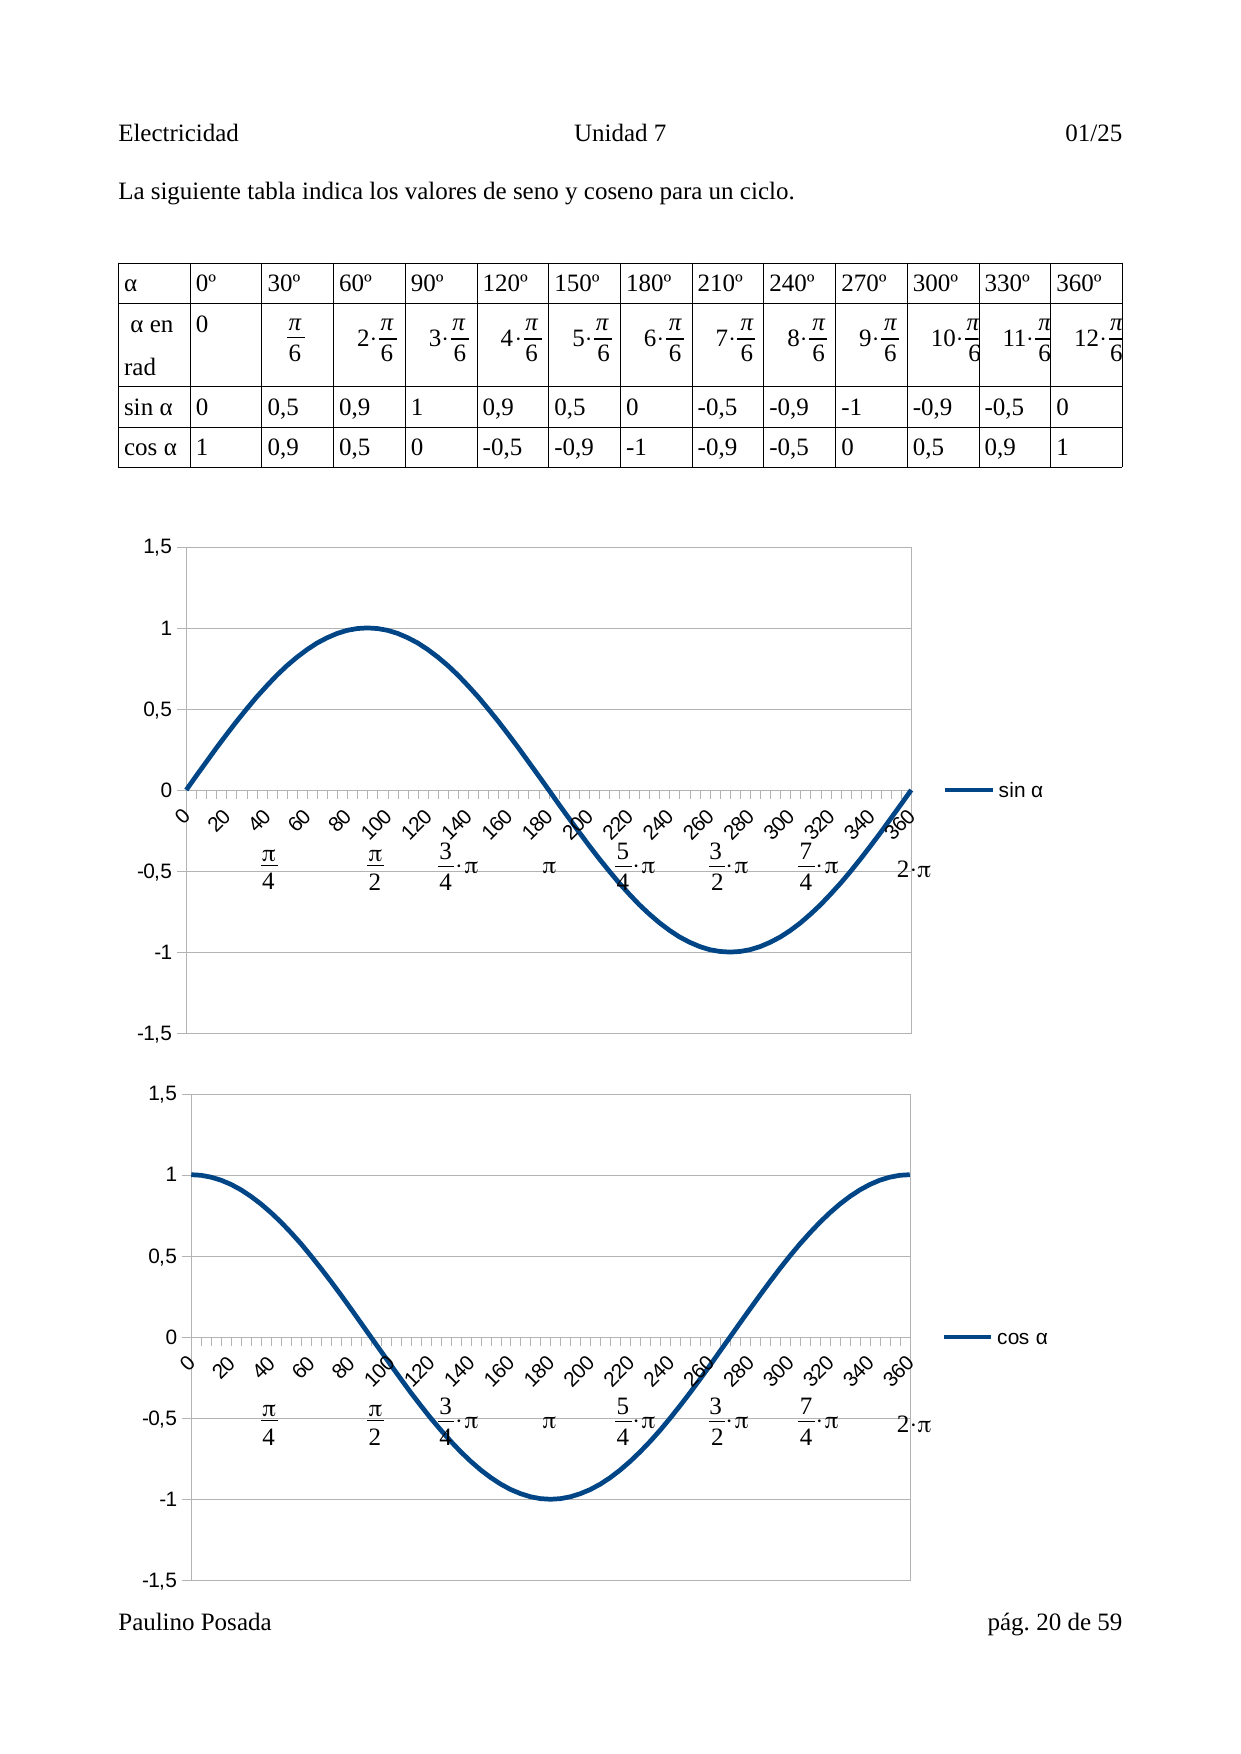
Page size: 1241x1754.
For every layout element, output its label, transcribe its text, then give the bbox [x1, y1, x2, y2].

table_cell 0 [406, 428, 477, 467]
table_header 330º [980, 264, 1050, 303]
table_header 90º [406, 264, 477, 303]
table_cell cos α [119, 428, 190, 467]
table_cell α en rad [119, 304, 190, 386]
table_cell -0,5 [764, 428, 835, 467]
table_header 180º [621, 264, 692, 303]
table_cell [621, 304, 692, 386]
table_header 360º [1051, 264, 1122, 303]
table_cell 0 [1051, 387, 1122, 427]
table_cell 1 [191, 428, 261, 467]
table_cell -0,5 [478, 428, 548, 467]
table_cell [836, 304, 907, 386]
table_cell 0,9 [478, 387, 548, 427]
table_cell [1051, 304, 1122, 386]
table_header 300º [908, 264, 979, 303]
table_cell 0,5 [334, 428, 405, 467]
table_cell [406, 304, 477, 386]
table_cell 0,5 [549, 387, 620, 427]
table_header 60º [334, 264, 405, 303]
text La siguiente tabla indica los valores de seno y coseno para un ciclo. [118, 176, 1122, 205]
table_header α [119, 264, 190, 303]
table_cell [908, 304, 979, 386]
table_cell 0,9 [334, 387, 405, 427]
table_cell 0 [191, 387, 261, 427]
table_cell 0,9 [980, 428, 1050, 467]
table_header 30º [262, 264, 333, 303]
table_cell [980, 304, 1050, 386]
table_cell -0,5 [693, 387, 763, 427]
table_cell 0,5 [262, 387, 333, 427]
table_cell 0,9 [262, 428, 333, 467]
table_cell 1 [1051, 428, 1122, 467]
table_cell 1 [406, 387, 477, 427]
table_header 150º [549, 264, 620, 303]
table_cell 0 [191, 304, 261, 386]
table_header 210º [693, 264, 763, 303]
table_cell 0 [621, 387, 692, 427]
table_cell -1 [621, 428, 692, 467]
table_cell [478, 304, 548, 386]
table_cell [764, 304, 835, 386]
table_cell [971, 346, 979, 360]
table_cell -0,9 [764, 387, 835, 427]
table_cell -0,9 [549, 428, 620, 467]
table_header 0º [191, 264, 261, 303]
table_cell 0,5 [908, 428, 979, 467]
table_cell -0,5 [980, 387, 1050, 427]
table_cell -0,9 [908, 387, 979, 427]
table_header 270º [836, 264, 907, 303]
table_header 120º [478, 264, 548, 303]
table_cell -0,9 [693, 428, 763, 467]
table_cell [693, 304, 763, 386]
table_header 240º [764, 264, 835, 303]
table_cell 0 [836, 428, 907, 467]
table_cell [549, 304, 620, 386]
table_cell sin α [119, 387, 190, 427]
table_cell -1 [836, 387, 907, 427]
table_cell [334, 304, 405, 386]
table_cell [262, 304, 333, 386]
